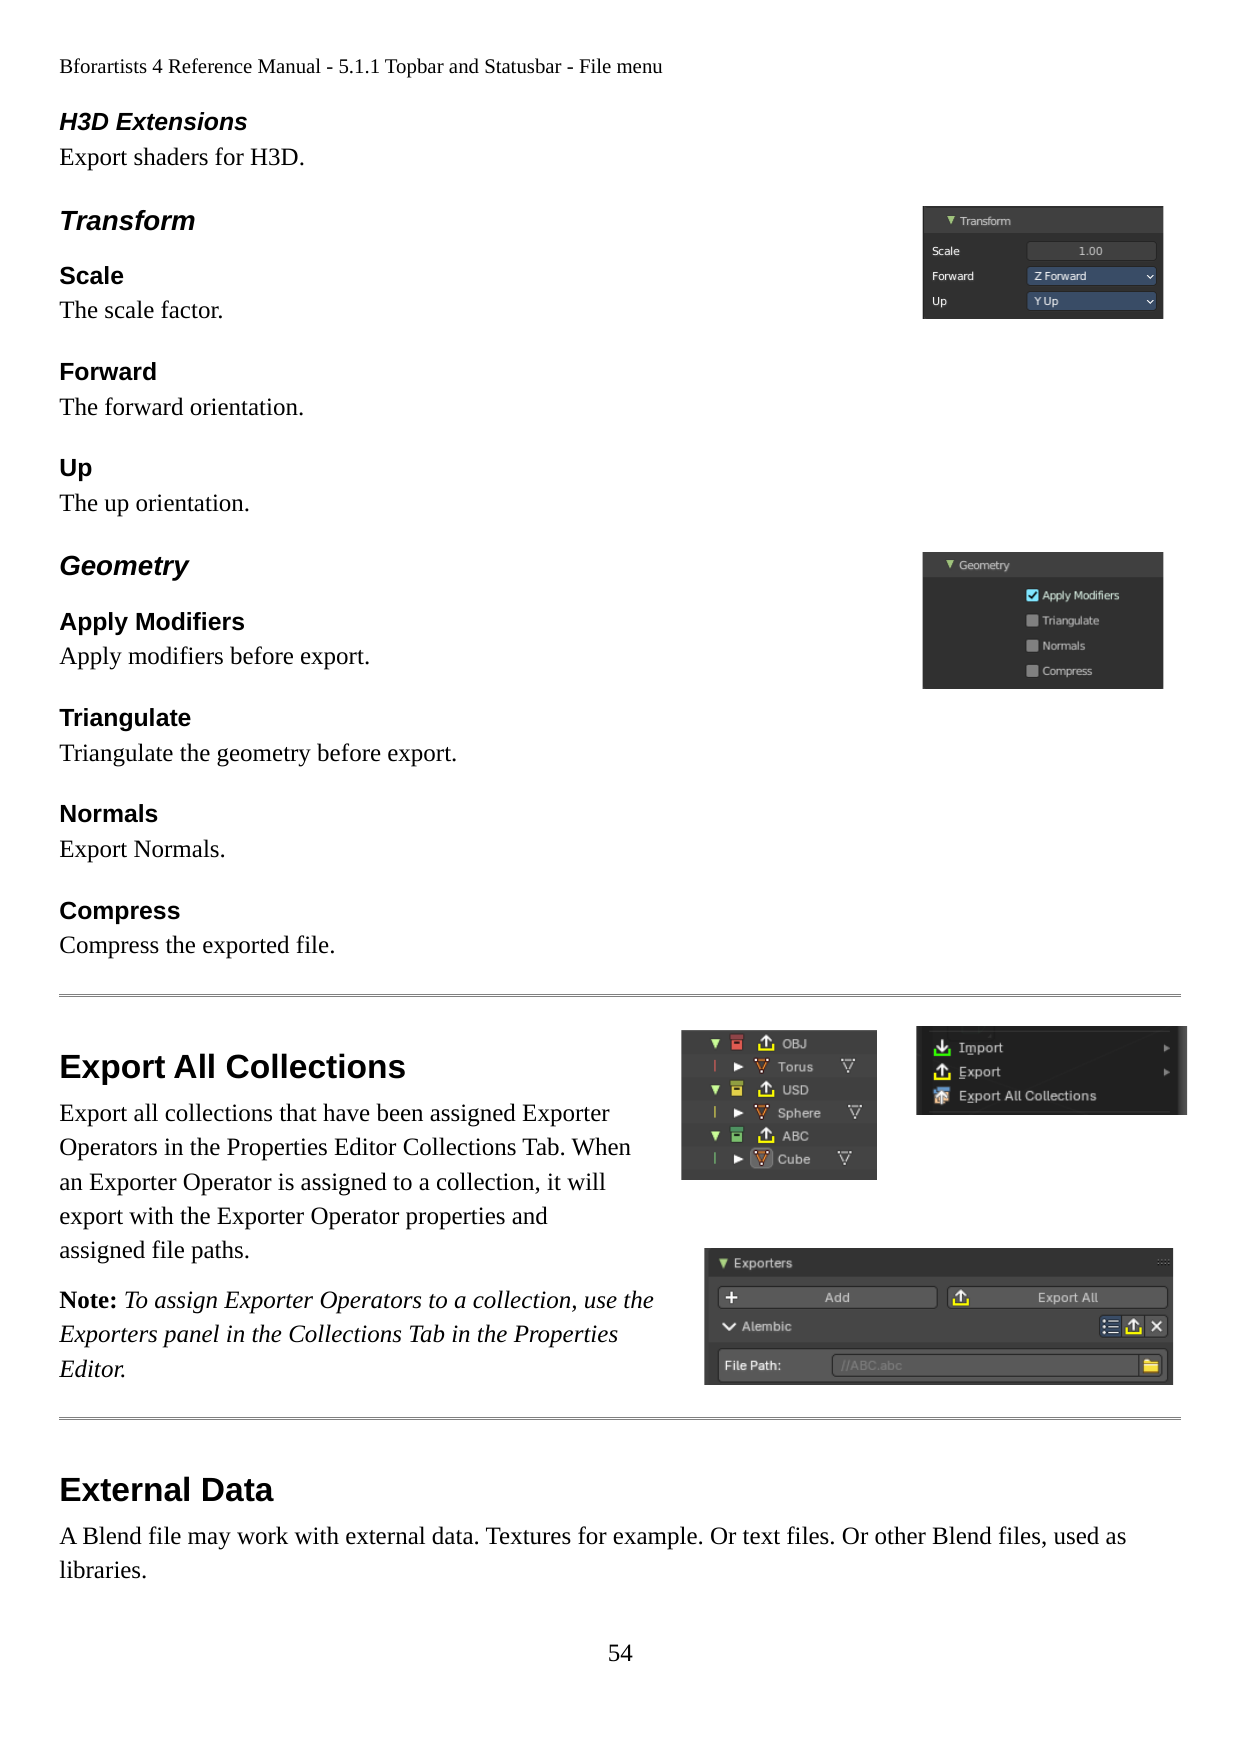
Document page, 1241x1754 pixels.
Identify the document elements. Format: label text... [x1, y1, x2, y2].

picture [681, 1030, 877, 1180]
text Apply modifiers before export. [59, 641, 922, 670]
subtitle External Data [59, 1470, 1181, 1508]
subtitle H3D Extensions [59, 107, 1181, 136]
text Note: To assign Exporter Operators to a collection, use the Exporters panel in the Collections Tab in the Properties Editor. [59, 1285, 704, 1382]
subtitle [1164, 261, 1181, 289]
subtitle [1164, 607, 1181, 635]
text The scale factor. [59, 296, 1181, 324]
subtitle Scale [59, 261, 922, 289]
picture [922, 552, 1164, 689]
picture [922, 206, 1164, 319]
subtitle Forward [59, 357, 1181, 386]
text Export all collections that have been assigned Exporter Operators in the Properties Editor Collections Tab. When an Exporter Operator is assigned to a collection, it will export with the Exporter Operator properties and assigned file paths. [59, 1098, 1181, 1264]
text A Blend file may work with external data. Textures for example. Or text files. Or other Blend files, used as libraries. [59, 1521, 1181, 1584]
picture [916, 1026, 1188, 1115]
text Triangulate the geometry before export. [59, 738, 1181, 767]
subtitle Normals [59, 799, 1181, 828]
subtitle [877, 1047, 916, 1085]
subtitle Transform [59, 204, 1181, 236]
subtitle Compress [59, 896, 1181, 924]
subtitle Export All Collections [59, 1047, 681, 1085]
picture [704, 1248, 1174, 1385]
subtitle Geometry [59, 550, 1181, 582]
subtitle Up [59, 453, 1181, 482]
text Export shaders for H3D. [59, 142, 1181, 171]
text Export Normals. [59, 834, 1181, 863]
subtitle Apply Modifiers [59, 607, 922, 635]
subtitle Triangulate [59, 703, 1181, 732]
text Compress the exported file. [59, 931, 1181, 959]
text The up orientation. [59, 488, 1181, 517]
text The forward orientation. [59, 392, 1181, 421]
